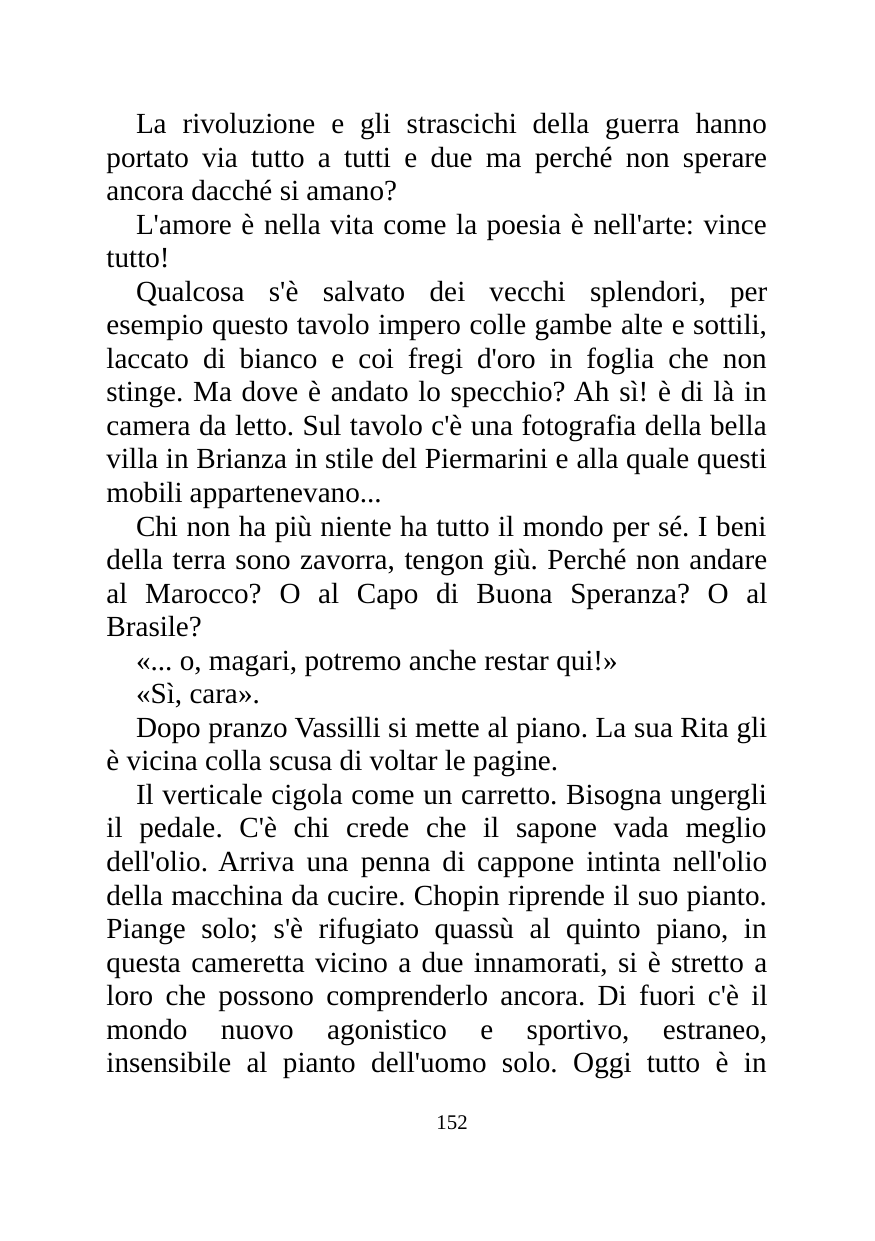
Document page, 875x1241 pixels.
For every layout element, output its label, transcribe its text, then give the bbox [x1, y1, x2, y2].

text L'amore è nella vita come la poesia è nell'arte: vince tutto! [106, 207, 768, 274]
text Chi non ha più niente ha tutto il mondo per sé. I beni della terra sono zavorra, tengon giù. Perché non andare al Marocco? O al Capo di Buona Speranza? O al Brasile? [106, 509, 768, 643]
text Qualcosa s'è salvato dei vecchi splendori, per esempio questo tavolo impero colle gambe alte e sottili, laccato di bianco e coi fregi d'oro in foglia che non stinge. Ma dove è andato lo specchio? Ah sì! è di là in camera da letto. Sul tavolo c'è una fotografia della bella villa in Brianza in stile del Piermarini e alla quale questi mobili appartenevano... [106, 274, 768, 509]
text La rivoluzione e gli strascichi della guerra hanno portato via tutto a tutti e due ma perché non sperare ancora dacché si amano? [106, 106, 768, 207]
text «... o, magari, potremo anche restar qui!» [106, 643, 768, 676]
text Dopo pranzo Vassilli si mette al piano. La sua Rita gli è vicina colla scusa di voltar le pagine. [106, 710, 768, 777]
text Il verticale cigola come un carretto. Bisogna ungergli il pedale. C'è chi crede che il sapone vada meglio dell'olio. Arriva una penna di cappone intinta nell'olio della macchina da cucire. Chopin riprende il suo pianto. Piange solo; s'è rifugiato quassù al quinto piano, in questa cameretta vicino a due innamorati, si è stretto a loro che possono comprenderlo ancora. Di fuori c'è il mondo nuovo agonistico e sportivo, estraneo, insensibile al pianto dell'uomo solo. Oggi tutto è in [106, 777, 768, 1079]
text «Sì, cara». [106, 676, 768, 710]
